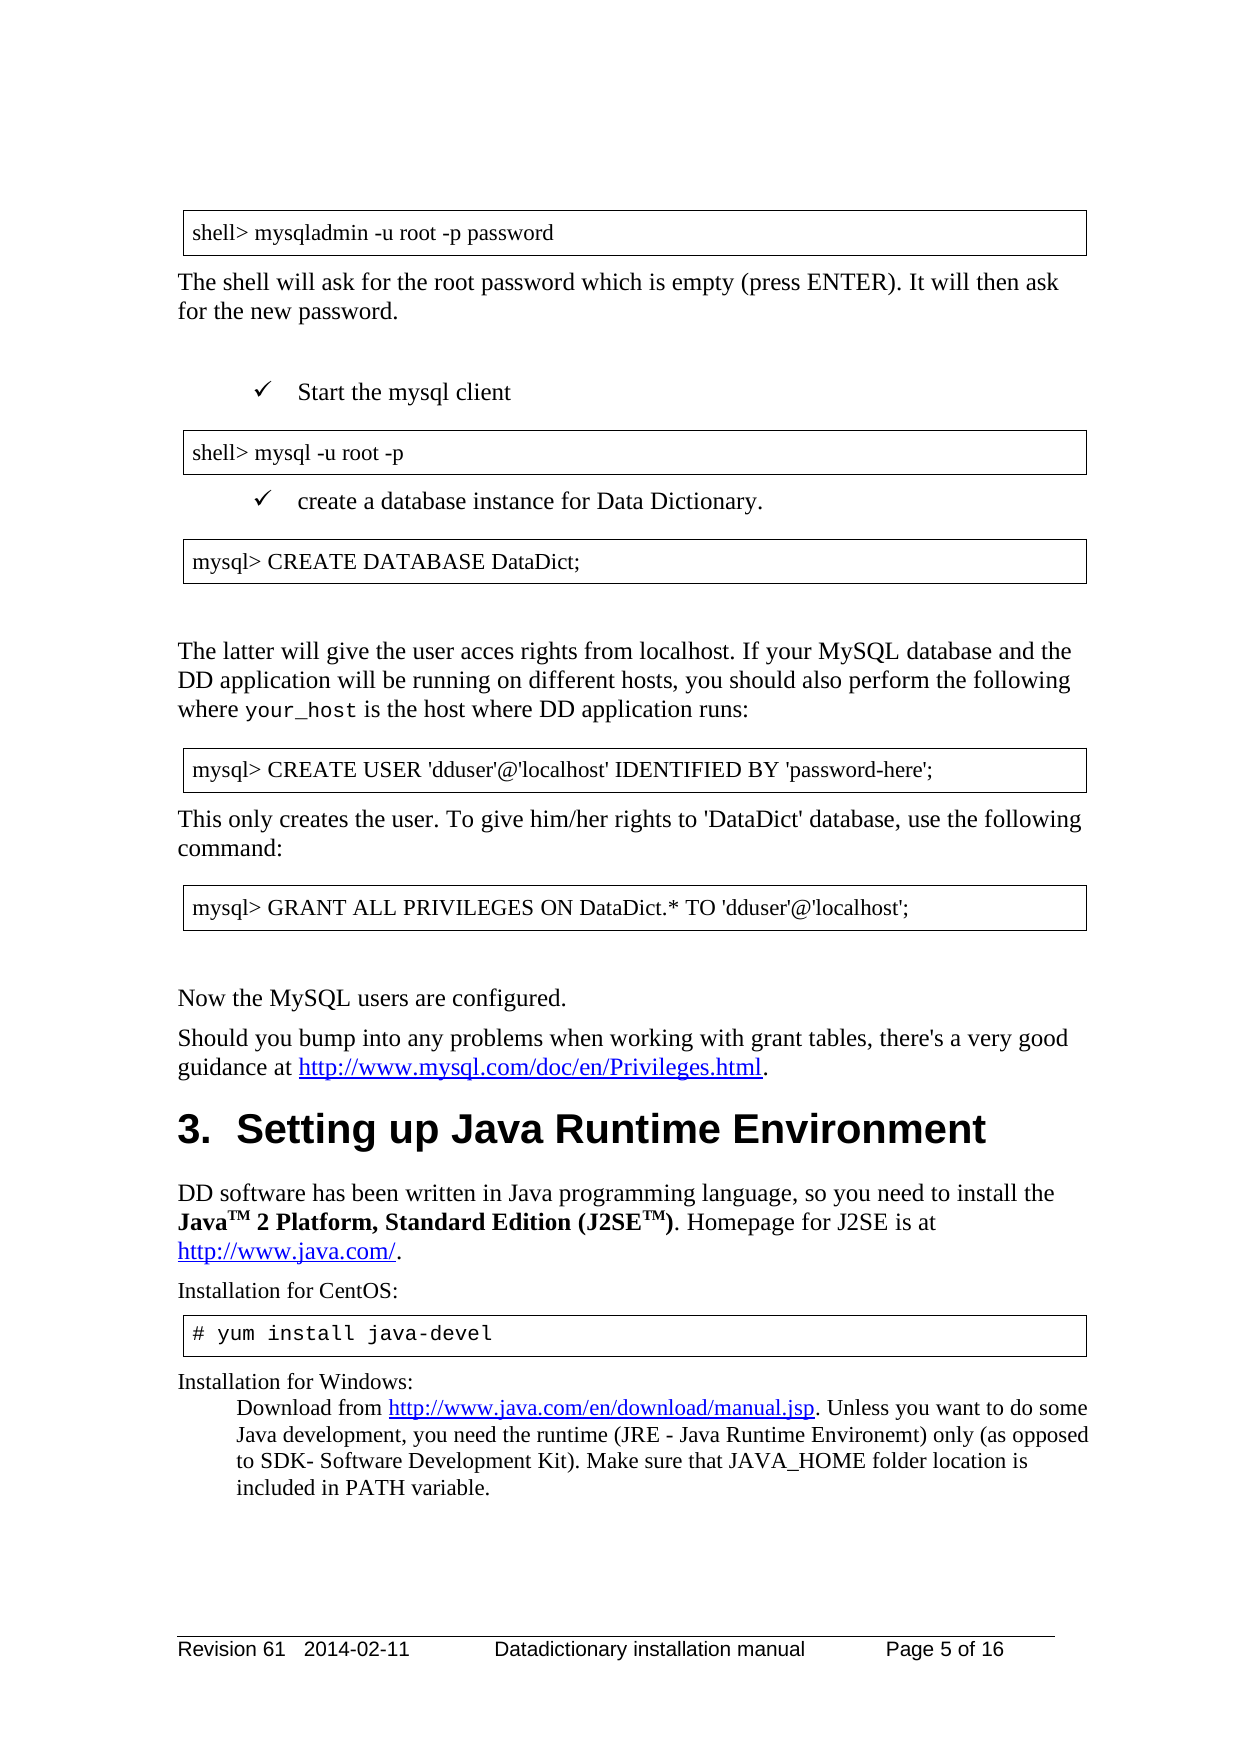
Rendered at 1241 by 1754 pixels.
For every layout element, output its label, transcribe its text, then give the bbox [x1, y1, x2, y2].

text DD software has been written in Java programming language, so you need to install the JavaTM 2 Platform, Standard Edition (J2SETM). Homepage for J2SE is at http://www.java.com/. [177, 1178, 1092, 1265]
text mysql> CREATE USER 'dduser'@'localhost' IDENTIFIED BY 'password-here'; [184, 749, 1086, 792]
list create a database instance for Data Dictionary. [252, 486, 1092, 515]
text The shell will ask for the root password which is empty (press ENTER). It will then ask for the new password. [177, 266, 1092, 324]
subtitle Installation for CentOS: [177, 1277, 1092, 1303]
subtitle Setting up Java Runtime Environment [177, 1105, 1092, 1153]
subtitle Installation for Windows: [177, 1368, 1092, 1394]
list Start the mysql client [252, 377, 1092, 406]
text The latter will give the user acces rights from localhost. If your MySQL database and the DD application will be running on different hosts, you should also perform the following where your_host is the host where DD application runs: [177, 636, 1092, 724]
text mysql> CREATE DATABASE DataDict; [184, 540, 1086, 583]
text shell> mysql -u root -p [184, 431, 1086, 474]
list Download from http://www.java.com/en/download/manual.jsp. Unless you want to do some Java development, you need the runtime (JRE - Java Runtime Environemt) only (as opposed to SDK- Software Development Kit). Make sure that JAVA_HOME folder location is included in PATH variable. [236, 1394, 1092, 1500]
text shell> mysqladmin -u root -p password [184, 211, 1086, 255]
text # yum install java-devel [184, 1316, 1086, 1356]
text mysql> GRANT ALL PRIVILEGES ON DataDict.* TO 'dduser'@'localhost'; [184, 886, 1086, 930]
text This only creates the user. To give him/her rights to 'DataDict' database, use the following command: [177, 804, 1092, 862]
text Should you bump into any problems when working with grant tables, there's a very good guidance at http://www.mysql.com/doc/en/Privileges.html. [177, 1023, 1092, 1081]
text Now the MySQL users are configured. [177, 982, 1092, 1011]
